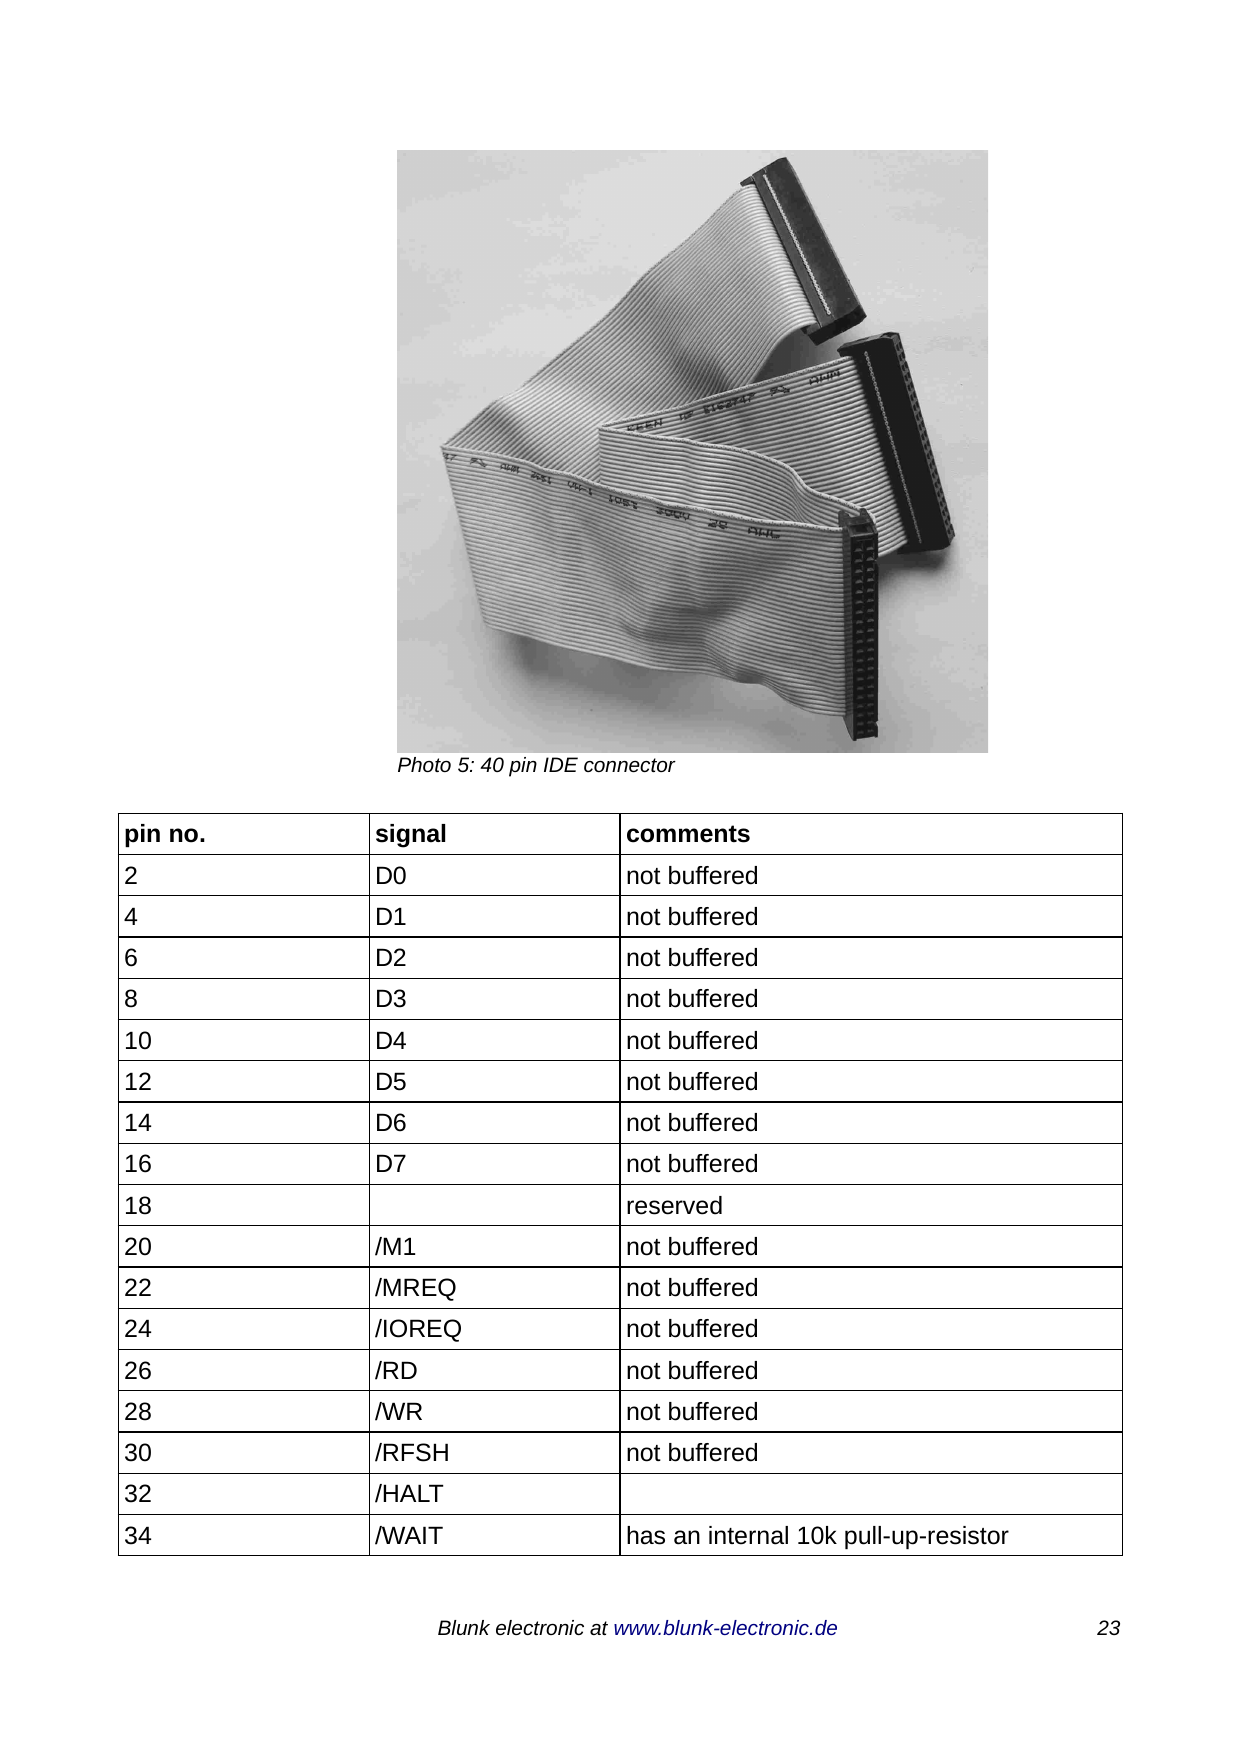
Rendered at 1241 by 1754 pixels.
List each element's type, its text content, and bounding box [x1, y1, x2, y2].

text Photo 5: 40 pin IDE connector [397, 753, 988, 777]
table_cell D4 [370, 1020, 619, 1060]
table_cell 20 [119, 1226, 369, 1266]
table_cell /HALT [370, 1474, 619, 1514]
table_cell /M1 [370, 1226, 619, 1266]
table_cell D3 [370, 979, 619, 1019]
table_cell not buffered [621, 1391, 1122, 1431]
table_cell 34 [119, 1515, 369, 1555]
table_cell D1 [370, 896, 619, 936]
table_cell 18 [119, 1185, 369, 1225]
table_cell not buffered [621, 855, 1122, 895]
table_cell 14 [119, 1103, 369, 1143]
table_cell not buffered [621, 1226, 1122, 1266]
table_cell not buffered [621, 1061, 1122, 1101]
table_cell 2 [119, 855, 369, 895]
table_header comments [621, 814, 1122, 854]
table_cell not buffered [621, 1103, 1122, 1143]
table_cell 24 [119, 1309, 369, 1349]
table_cell D6 [370, 1103, 619, 1143]
table_cell /WR [370, 1391, 619, 1431]
table_cell /RD [370, 1350, 619, 1390]
table_cell not buffered [621, 979, 1122, 1019]
table_cell 30 [119, 1433, 369, 1473]
table_cell not buffered [621, 1268, 1122, 1308]
table_cell D2 [370, 938, 619, 978]
table_header signal [370, 814, 619, 854]
table_cell /IOREQ [370, 1309, 619, 1349]
table_cell [621, 1474, 1122, 1514]
table_cell D0 [370, 855, 619, 895]
table_cell not buffered [621, 1350, 1122, 1390]
table_cell 12 [119, 1061, 369, 1101]
table_cell 32 [119, 1474, 369, 1514]
table_cell not buffered [621, 896, 1122, 936]
table_cell not buffered [621, 1020, 1122, 1060]
table_cell D7 [370, 1144, 619, 1184]
table_cell 8 [119, 979, 369, 1019]
table_cell reserved [621, 1185, 1122, 1225]
table_cell 26 [119, 1350, 369, 1390]
table_cell /WAIT [370, 1515, 619, 1555]
table_cell /RFSH [370, 1433, 619, 1473]
table_cell 22 [119, 1268, 369, 1308]
picture [397, 150, 989, 753]
table_cell /MREQ [370, 1268, 619, 1308]
table_cell D5 [370, 1061, 619, 1101]
table_cell not buffered [621, 938, 1122, 978]
table_cell not buffered [621, 1144, 1122, 1184]
table_header pin no. [119, 814, 369, 854]
table_cell 16 [119, 1144, 369, 1184]
table_cell has an internal 10k pull-up-resistor [621, 1515, 1122, 1555]
table_cell 28 [119, 1391, 369, 1431]
table_cell 6 [119, 938, 369, 978]
table_cell 10 [119, 1020, 369, 1060]
table_cell not buffered [621, 1309, 1122, 1349]
table_cell 4 [119, 896, 369, 936]
table_cell not buffered [621, 1433, 1122, 1473]
table_cell [370, 1185, 619, 1225]
